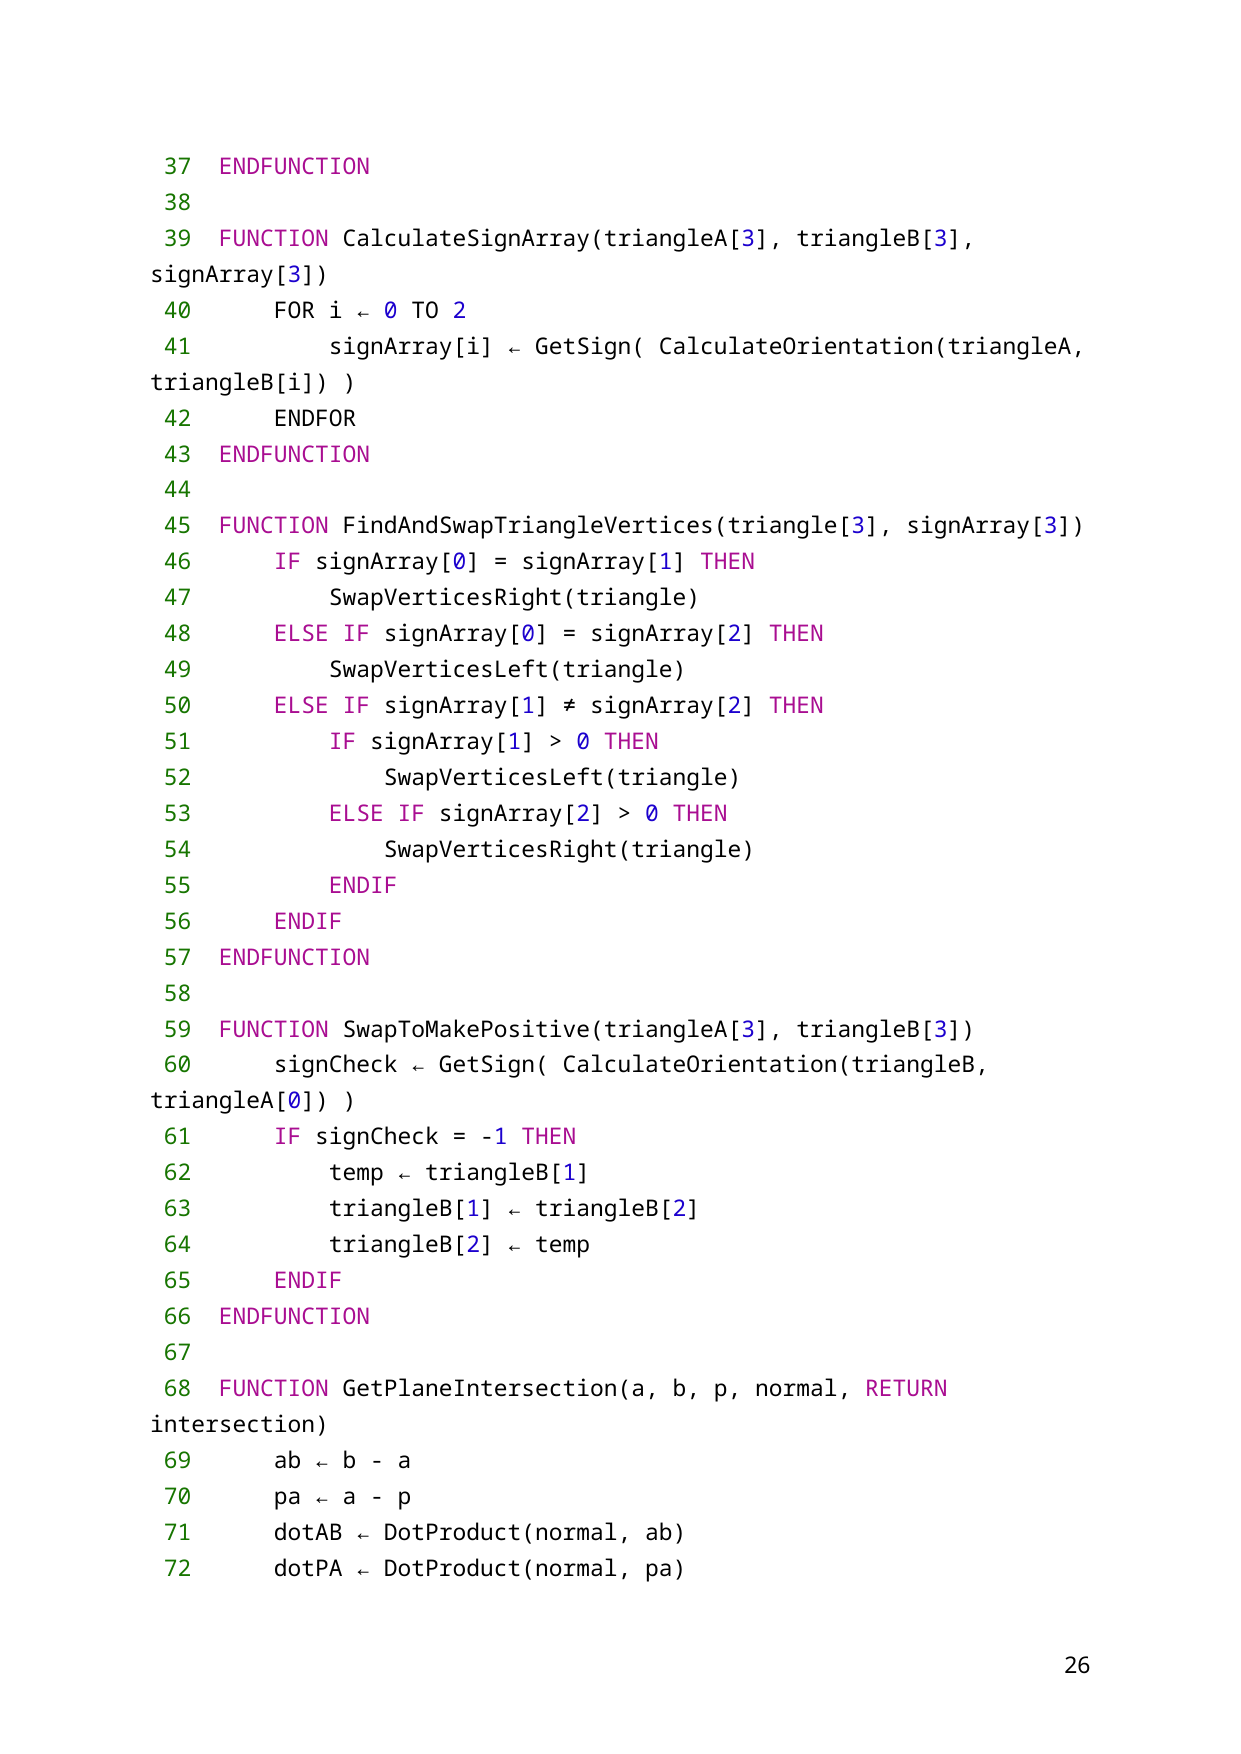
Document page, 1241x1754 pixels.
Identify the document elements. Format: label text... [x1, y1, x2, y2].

text 40 FOR i ← 0 TO 2 [150, 294, 1090, 325]
text 46 IF signArray[0] = signArray[1] THEN [150, 545, 1090, 577]
text 39 FUNCTION CalculateSignArray(triangleA[3], triangleB[3], signArray[3]) [150, 222, 1090, 289]
text 63 triangleB[1] ← triangleB[2] [150, 1192, 1090, 1223]
text 57 ENDFUNCTION [150, 941, 1090, 972]
text 52 SwapVerticesLeft(triangle) [150, 761, 1090, 792]
text 62 temp ← triangleB[1] [150, 1156, 1090, 1187]
text 42 ENDFOR [150, 402, 1090, 433]
text 55 ENDIF [150, 869, 1090, 900]
text 45 FUNCTION FindAndSwapTriangleVertices(triangle[3], signArray[3]) [150, 509, 1090, 541]
text 65 ENDIF [150, 1264, 1090, 1295]
text 38 [150, 186, 1090, 217]
text 59 FUNCTION SwapToMakePositive(triangleA[3], triangleB[3]) [150, 1012, 1090, 1044]
text 67 [150, 1336, 1090, 1367]
text 70 pa ← a - p [150, 1480, 1090, 1511]
text 37 ENDFUNCTION [150, 150, 1090, 181]
text 41 signArray[i] ← GetSign( CalculateOrientation(triangleA, triangleB[i]) ) [150, 330, 1090, 397]
text 49 SwapVerticesLeft(triangle) [150, 653, 1090, 684]
text 50 ELSE IF signArray[1] ≠ signArray[2] THEN [150, 689, 1090, 720]
text 68 FUNCTION GetPlaneIntersection(a, b, p, normal, RETURN intersection) [150, 1372, 1090, 1439]
text 66 ENDFUNCTION [150, 1300, 1090, 1331]
text 71 dotAB ← DotProduct(normal, ab) [150, 1516, 1090, 1547]
text 44 [150, 473, 1090, 505]
text 43 ENDFUNCTION [150, 437, 1090, 469]
text 56 ENDIF [150, 905, 1090, 936]
text 54 SwapVerticesRight(triangle) [150, 833, 1090, 864]
text 47 SwapVerticesRight(triangle) [150, 581, 1090, 612]
text 72 dotPA ← DotProduct(normal, pa) [150, 1552, 1090, 1583]
text 58 [150, 977, 1090, 1008]
text 53 ELSE IF signArray[2] > 0 THEN [150, 797, 1090, 828]
text 61 IF signCheck = -1 THEN [150, 1120, 1090, 1152]
text 69 ab ← b - a [150, 1444, 1090, 1475]
text 60 signCheck ← GetSign( CalculateOrientation(triangleB, triangleA[0]) ) [150, 1048, 1090, 1116]
text 64 triangleB[2] ← temp [150, 1228, 1090, 1259]
text 51 IF signArray[1] > 0 THEN [150, 725, 1090, 756]
text 48 ELSE IF signArray[0] = signArray[2] THEN [150, 617, 1090, 648]
